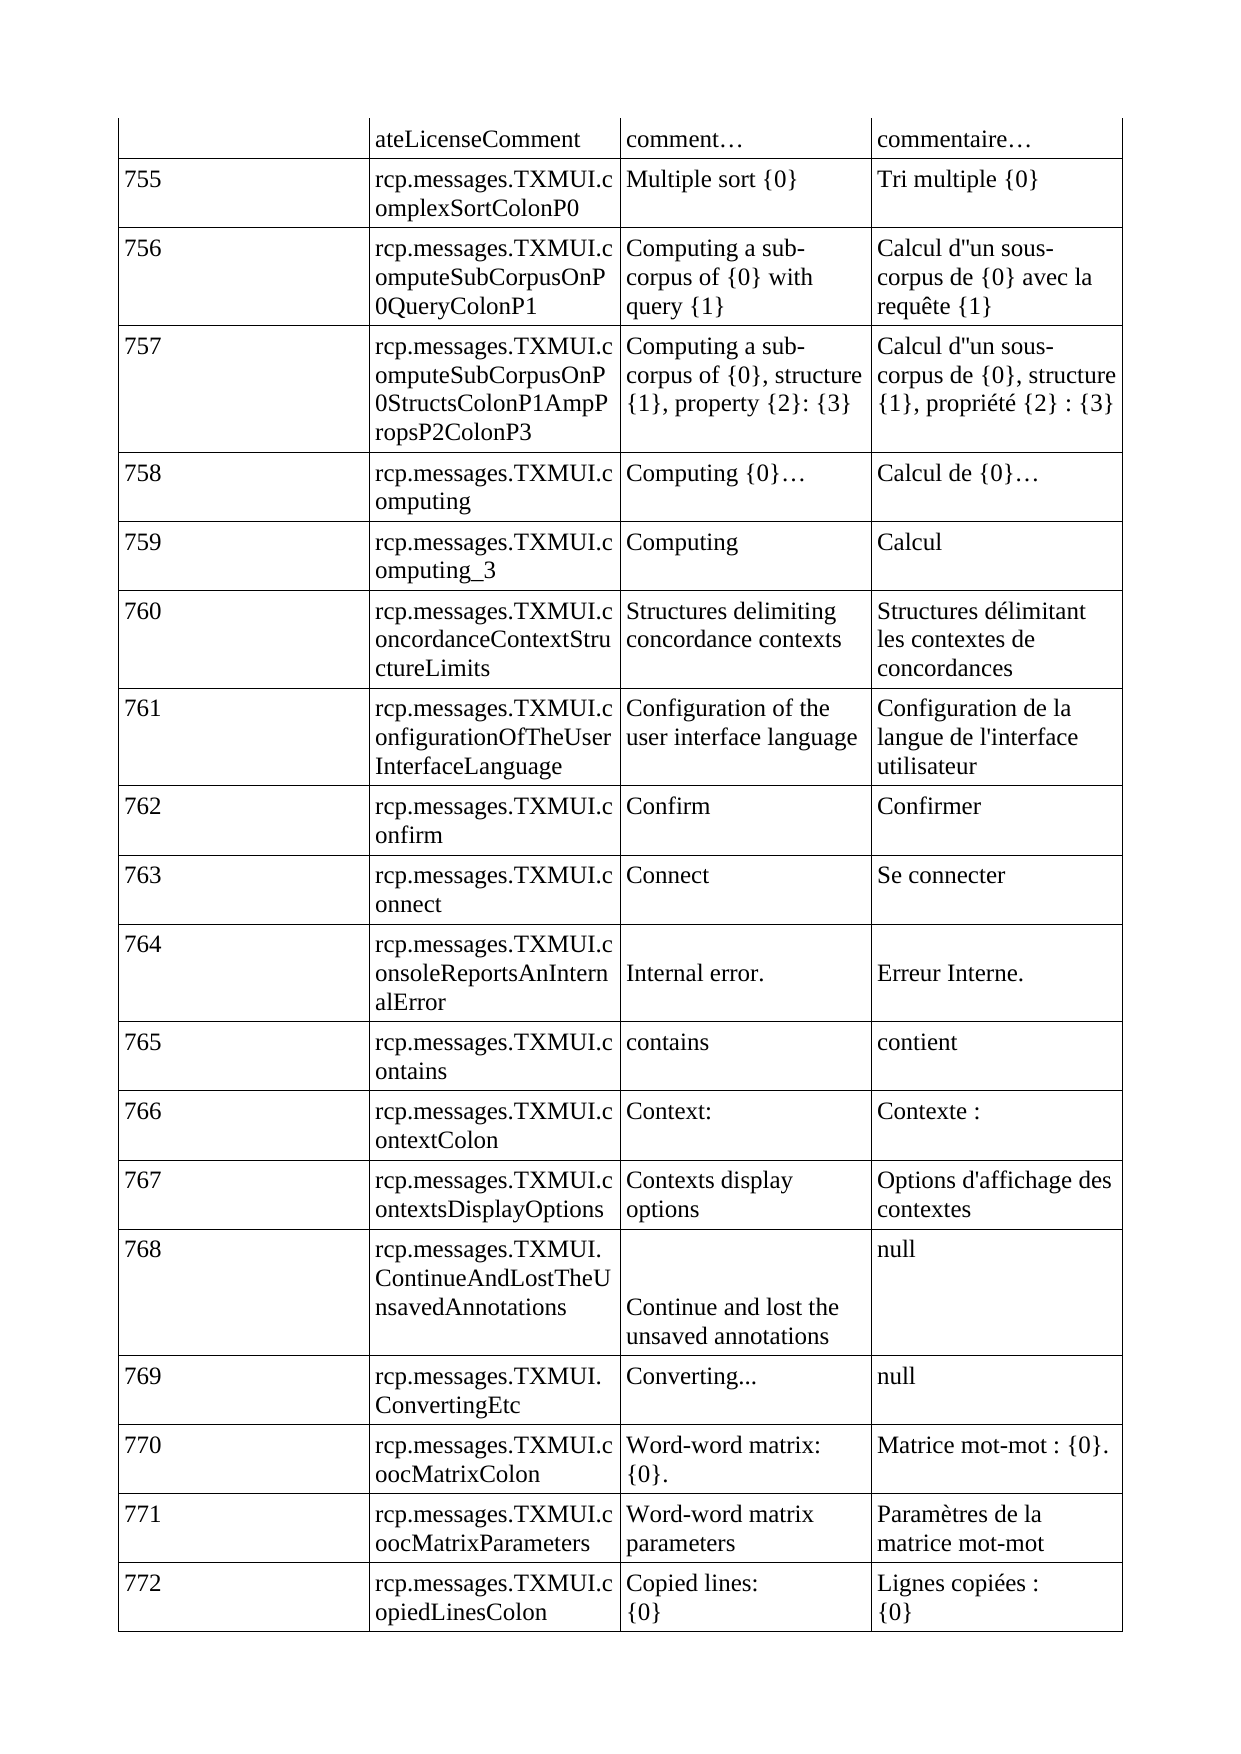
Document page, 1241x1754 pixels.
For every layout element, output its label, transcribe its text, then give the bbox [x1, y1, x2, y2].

table_cell Structures delimiting concordance contexts [621, 591, 871, 688]
table_cell 756 [119, 228, 369, 325]
table_cell Calcul d''un sous-corpus de {0} avec la requête {1} [872, 228, 1122, 325]
table_cell rcp.messages.TXMUI.contextsDisplayOptions [370, 1161, 620, 1229]
table_cell 771 [119, 1494, 369, 1562]
table_cell 755 [119, 159, 369, 227]
table_cell 764 [119, 925, 369, 1021]
table_cell rcp.messages.TXMUI.contains [370, 1022, 620, 1090]
table_cell [119, 118, 369, 158]
table_cell contient [872, 1022, 1122, 1090]
table_cell Matrice mot-mot : {0}. [872, 1425, 1122, 1493]
table_cell Tri multiple {0} [872, 159, 1122, 227]
table_cell Computing a sub-corpus of {0} with query {1} [621, 228, 871, 325]
table_cell Contexts display options [621, 1161, 871, 1229]
table_cell 769 [119, 1356, 369, 1424]
table_cell Options d'affichage des contextes [872, 1161, 1122, 1229]
table_cell Structures délimitant les contextes de concordances [872, 591, 1122, 688]
table_cell 758 [119, 453, 369, 521]
table_cell Context: [621, 1091, 871, 1160]
table_cell rcp.messages.TXMUI.computeSubCorpusOnP0StructsColonP1AmpPropsP2ColonP3 [370, 326, 620, 452]
table_cell Confirmer [872, 786, 1122, 855]
table_cell Computing [621, 522, 871, 590]
table_cell rcp.messages.TXMUI.computing [370, 453, 620, 521]
table_cell rcp.messages.TXMUI.confirm [370, 786, 620, 855]
table_cell 767 [119, 1161, 369, 1229]
table_cell rcp.messages.TXMUI.complexSortColonP0 [370, 159, 620, 227]
table_cell Calcul de {0}… [872, 453, 1122, 521]
table_cell rcp.messages.TXMUI.ConvertingEtc [370, 1356, 620, 1424]
table_cell Calcul [872, 522, 1122, 590]
table_cell null [872, 1230, 1122, 1355]
table_cell Internal error. [621, 925, 871, 1021]
table_cell 762 [119, 786, 369, 855]
table_cell rcp.messages.TXMUI.configurationOfTheUserInterfaceLanguage [370, 689, 620, 785]
table_cell rcp.messages.TXMUI.computeSubCorpusOnP0QueryColonP1 [370, 228, 620, 325]
table_cell 761 [119, 689, 369, 785]
table_cell Se connecter [872, 856, 1122, 924]
table_cell rcp.messages.TXMUI.coocMatrixParameters [370, 1494, 620, 1562]
table_cell Configuration of the user interface language [621, 689, 871, 785]
table_cell Computing {0}… [621, 453, 871, 521]
table_cell rcp.messages.TXMUI.contextColon [370, 1091, 620, 1160]
table_cell Word-word matrix: {0}. [621, 1425, 871, 1493]
table_cell Copied lines: {0} [621, 1563, 871, 1631]
table_cell rcp.messages.TXMUI.coocMatrixColon [370, 1425, 620, 1493]
table_cell 763 [119, 856, 369, 924]
table_cell Lignes copiées : {0} [872, 1563, 1122, 1631]
table_cell null [872, 1356, 1122, 1424]
table_cell Continue and lost the unsaved annotations [621, 1230, 871, 1355]
table_cell Erreur Interne. [872, 925, 1122, 1021]
table_cell rcp.messages.TXMUI.copiedLinesColon [370, 1563, 620, 1631]
table_cell Connect [621, 856, 871, 924]
table_cell ateLicenseComment [370, 118, 620, 158]
table_cell 768 [119, 1230, 369, 1355]
table_cell Word-word matrix parameters [621, 1494, 871, 1562]
table_cell rcp.messages.TXMUI.consoleReportsAnInternalError [370, 925, 620, 1021]
table_cell 765 [119, 1022, 369, 1090]
table_cell Confirm [621, 786, 871, 855]
table_cell Paramètres de la matrice mot-mot [872, 1494, 1122, 1562]
table_cell rcp.messages.TXMUI.connect [370, 856, 620, 924]
table_cell 760 [119, 591, 369, 688]
table_cell 772 [119, 1563, 369, 1631]
table_cell rcp.messages.TXMUI.concordanceContextStructureLimits [370, 591, 620, 688]
table_cell Converting... [621, 1356, 871, 1424]
table_cell Multiple sort {0} [621, 159, 871, 227]
table_cell 757 [119, 326, 369, 452]
table_cell Calcul d''un sous-corpus de {0}, structure {1}, propriété {2} : {3} [872, 326, 1122, 452]
table_cell Contexte : [872, 1091, 1122, 1160]
table_cell Computing a sub-corpus of {0}, structure {1}, property {2}: {3} [621, 326, 871, 452]
table_cell Configuration de la langue de l'interface utilisateur [872, 689, 1122, 785]
table_cell comment… [621, 118, 871, 158]
table_cell rcp.messages.TXMUI.computing_3 [370, 522, 620, 590]
table_cell commentaire… [872, 118, 1122, 158]
table_cell 759 [119, 522, 369, 590]
table_cell 766 [119, 1091, 369, 1160]
table_cell 770 [119, 1425, 369, 1493]
table_cell rcp.messages.TXMUI.ContinueAndLostTheUnsavedAnnotations [370, 1230, 620, 1355]
table_cell contains [621, 1022, 871, 1090]
